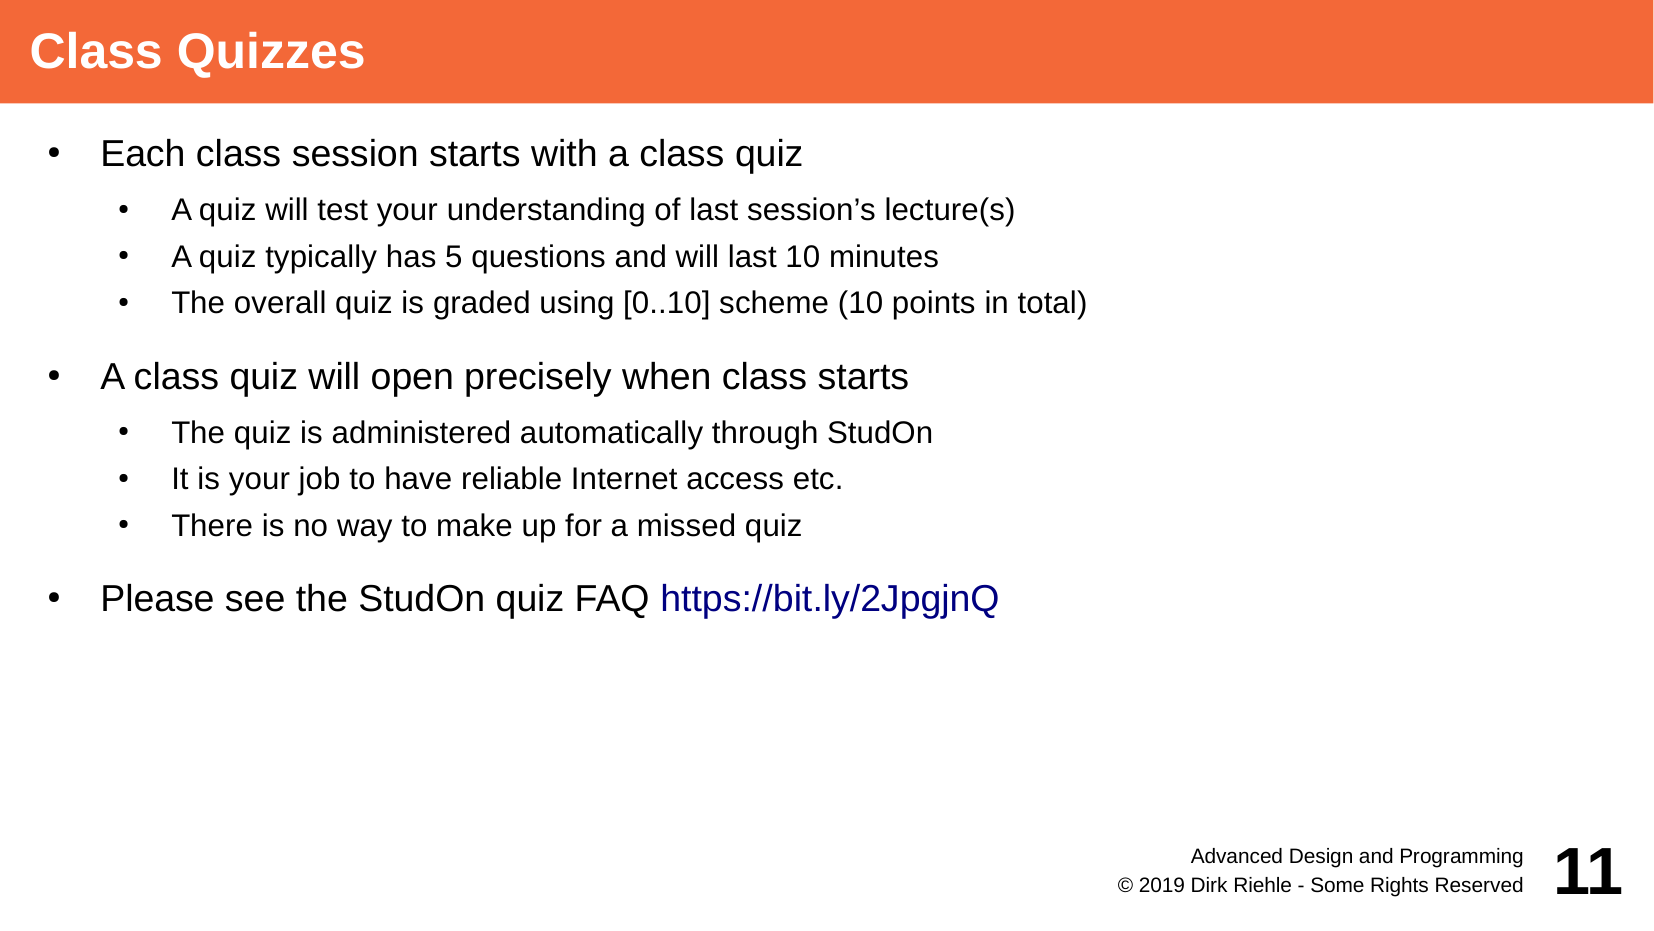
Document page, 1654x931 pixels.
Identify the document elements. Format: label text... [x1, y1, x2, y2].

list Each class session starts with a class quiz A quiz will test your understanding of last session’s lecture(s) A quiz typically has 5 questions and will last 10 minutes The overall quiz is graded using [0..10] scheme (10 points in total) A class quiz will open precisely when class starts The quiz is administered automatically through StudOn It is your job to have reliable Internet access etc. There is no way to make up for a missed quiz Please see the StudOn quiz FAQ https://bit.ly/2JpgjnQ [29, 132, 1625, 813]
title Class Quizzes [0, 0, 1654, 104]
